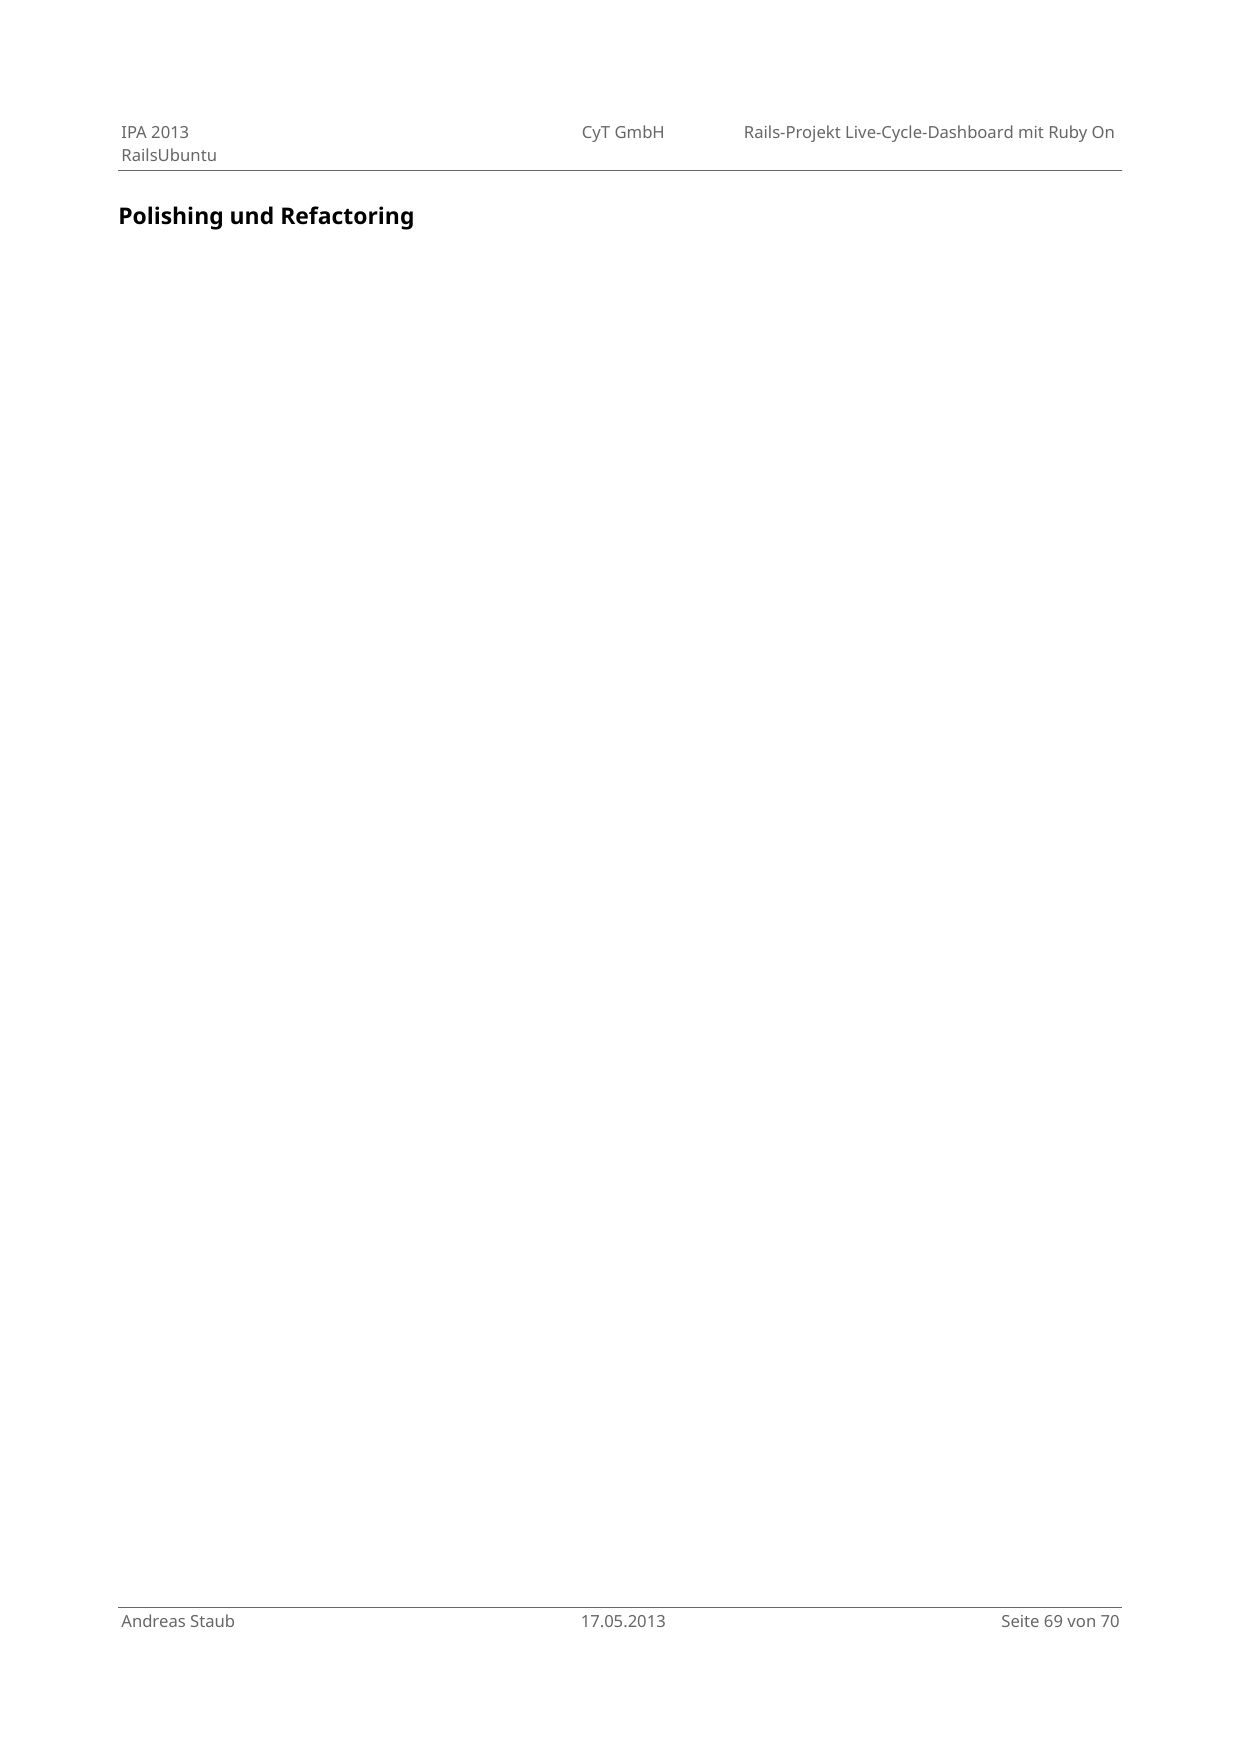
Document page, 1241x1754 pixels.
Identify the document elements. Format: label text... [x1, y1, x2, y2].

text Polishing und Refactoring [118, 200, 1122, 231]
